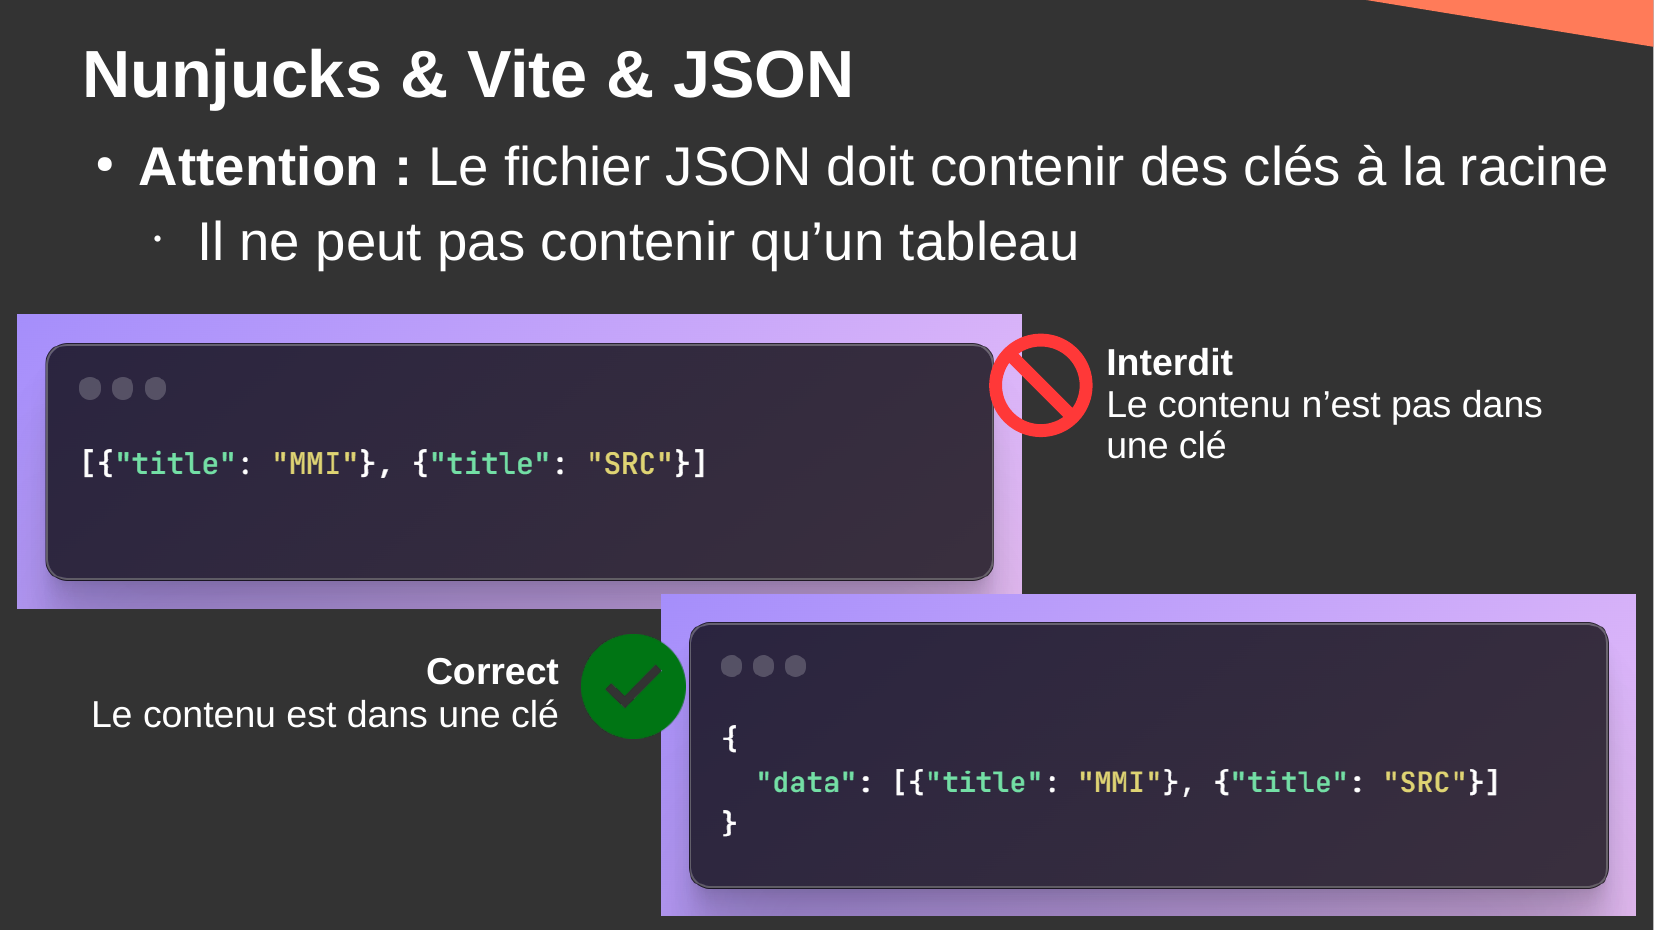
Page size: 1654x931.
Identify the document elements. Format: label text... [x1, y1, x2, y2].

text_box [1366, 0, 1654, 47]
list Attention : Le fichier JSON doit contenir des clés à la racine Il ne peut pas contenir qu’un tableau [80, 135, 1620, 315]
text_box Interdit Le contenu n’est pas dans une clé [1091, 333, 1625, 475]
picture [17, 314, 1636, 916]
title Nunjucks & Vite & JSON [82, 37, 1571, 112]
picture [1003, 364, 1022, 418]
text_box Correct Le contenu est dans une clé [41, 643, 574, 785]
text_box [989, 333, 1091, 438]
